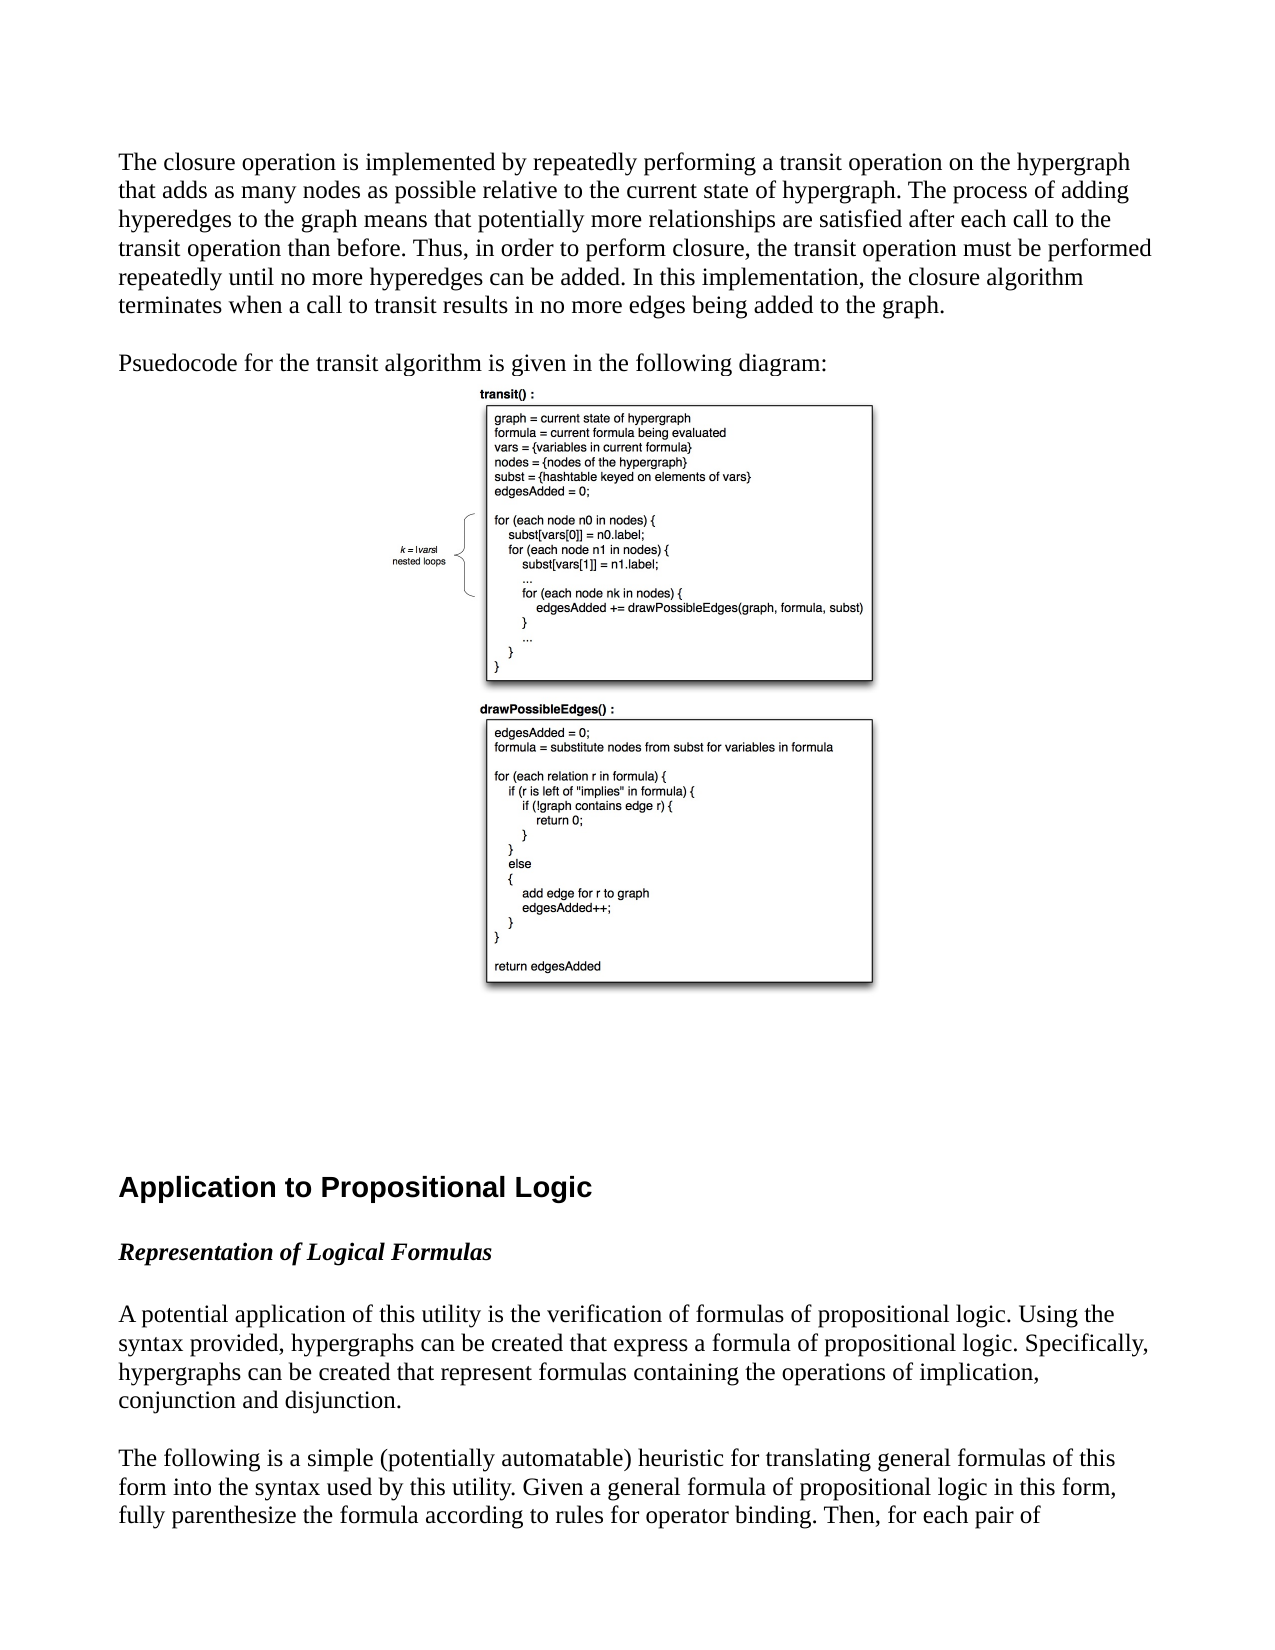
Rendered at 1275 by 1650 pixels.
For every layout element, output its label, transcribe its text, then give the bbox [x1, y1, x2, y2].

text Application to Propositional Logic [118, 1170, 1157, 1203]
text A potential application of this utility is the verification of formulas of propositional logic. Using the syntax provided, hypergraphs can be created that express a formula of propositional logic. Specifically, hypergraphs can be created that represent formulas containing the operations of implication, conjunction and disjunction. [118, 1299, 1157, 1414]
picture [381, 376, 894, 1007]
text Psuedocode for the transit algorithm is given in the following diagram: [118, 348, 1157, 377]
text The following is a simple (potentially automatable) heuristic for translating general formulas of this form into the syntax used by this utility. Given a general formula of propositional logic in this form, fully parenthesize the formula according to rules for operator binding. Then, for each pair of [118, 1443, 1157, 1529]
text Representation of Logical Formulas [118, 1237, 1157, 1266]
text The closure operation is implemented by repeatedly performing a transit operation on the hypergraph that adds as many nodes as possible relative to the current state of hypergraph. The process of adding hyperedges to the graph means that potentially more relationships are satisfied after each call to the transit operation than before. Thus, in order to perform closure, the transit operation must be performed repeatedly until no more hyperedges can be added. In this implementation, the closure algorithm terminates when a call to transit results in no more edges being added to the graph. [118, 147, 1157, 319]
